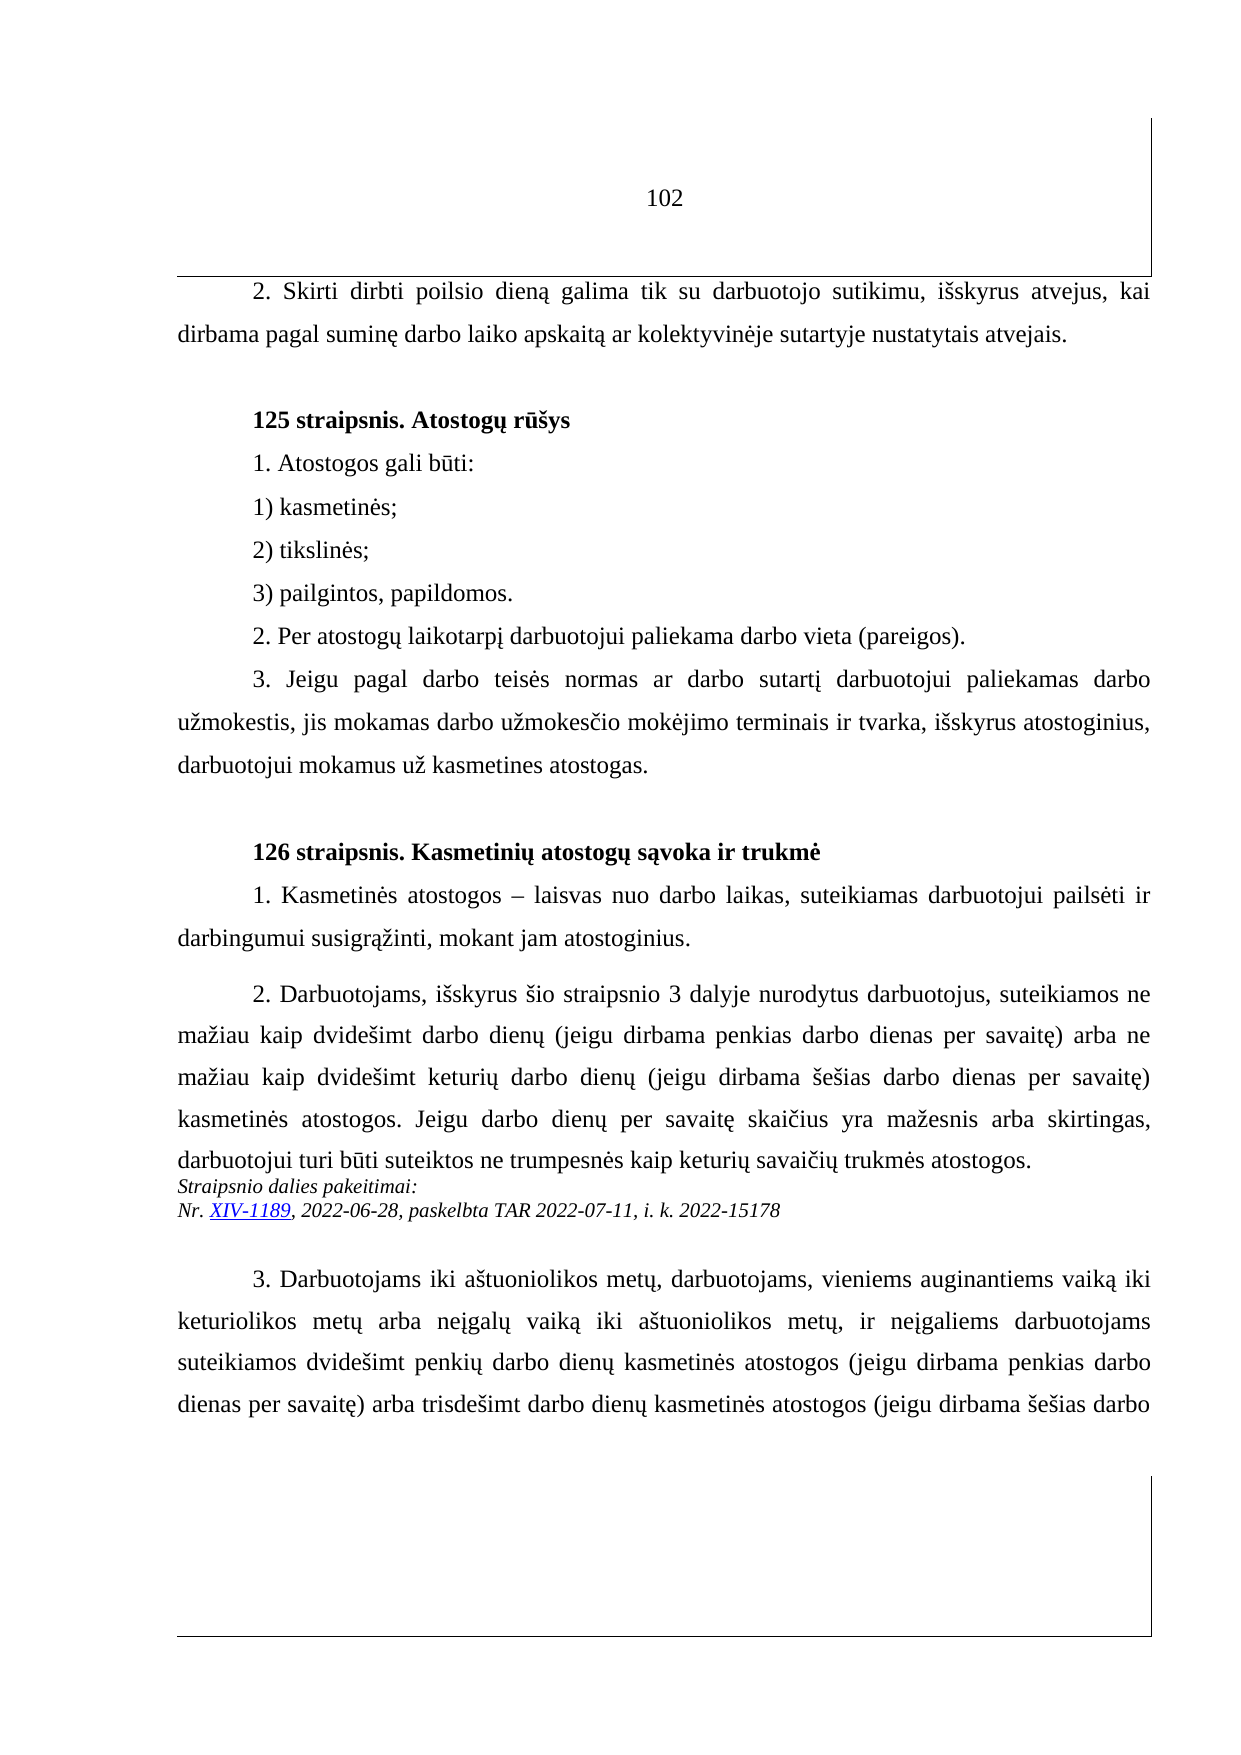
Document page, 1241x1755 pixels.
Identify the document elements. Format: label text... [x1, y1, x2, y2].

text 2. Per atostogų laikotarpį darbuotojui paliekama darbo vieta (pareigos). [177, 621, 1152, 650]
text 3. Jeigu pagal darbo teisės normas ar darbo sutartį darbuotojui paliekamas darbo užmokestis, jis mokamas darbo užmokesčio mokėjimo terminais ir tvarka, išskyrus atostoginius, darbuotojui mokamus už kasmetines atostogas. [177, 664, 1152, 779]
text Nr. XIV-1189, 2022-06-28, paskelbta TAR 2022-07-11, i. k. 2022-15178 [177, 1198, 1152, 1222]
text 2) tikslinės; [177, 535, 1152, 563]
text 2. Skirti dirbti poilsio dieną galima tik su darbuotojo sutikimu, išskyrus atvejus, kai dirbama pagal suminę darbo laiko apskaitą ar kolektyvinėje sutartyje nustatytais atvejais. [177, 276, 1152, 348]
text 1) kasmetinės; [177, 492, 1152, 520]
text 3) pailgintos, papildomos. [177, 578, 1152, 607]
text 3. Darbuotojams iki aštuoniolikos metų, darbuotojams, vieniems auginantiems vaiką iki keturiolikos metų arba neįgalų vaiką iki aštuoniolikos metų, ir neįgaliems darbuotojams suteikiamos dvidešimt penkių darbo dienų kasmetinės atostogos (jeigu dirbama penkias darbo dienas per savaitę) arba trisdešimt darbo dienų kasmetinės atostogos (jeigu dirbama šešias darbo [177, 1251, 1152, 1418]
text Straipsnio dalies pakeitimai: [177, 1174, 1152, 1198]
text 2. Darbuotojams, išskyrus šio straipsnio 3 dalyje nurodytus darbuotojus, suteikiamos ne mažiau kaip dvidešimt darbo dienų (jeigu dirbama penkias darbo dienas per savaitę) arba ne mažiau kaip dvidešimt keturių darbo dienų (jeigu dirbama šešias darbo dienas per savaitę) kasmetinės atostogos. Jeigu darbo dienų per savaitę skaičius yra mažesnis arba skirtingas, darbuotojui turi būti suteiktos ne trumpesnės kaip keturių savaičių trukmės atostogos. [177, 966, 1152, 1174]
subtitle 126 straipsnis. Kasmetinių atostogų sąvoka ir trukmė [177, 837, 1152, 865]
text 1. Atostogos gali būti: [177, 448, 1152, 477]
subtitle 125 straipsnis. Atostogų rūšys [177, 405, 1152, 434]
text 1. Kasmetinės atostogos – laisvas nuo darbo laikas, suteikiamas darbuotojui pailsėti ir darbingumui susigrąžinti, mokant jam atostoginius. [177, 880, 1152, 952]
